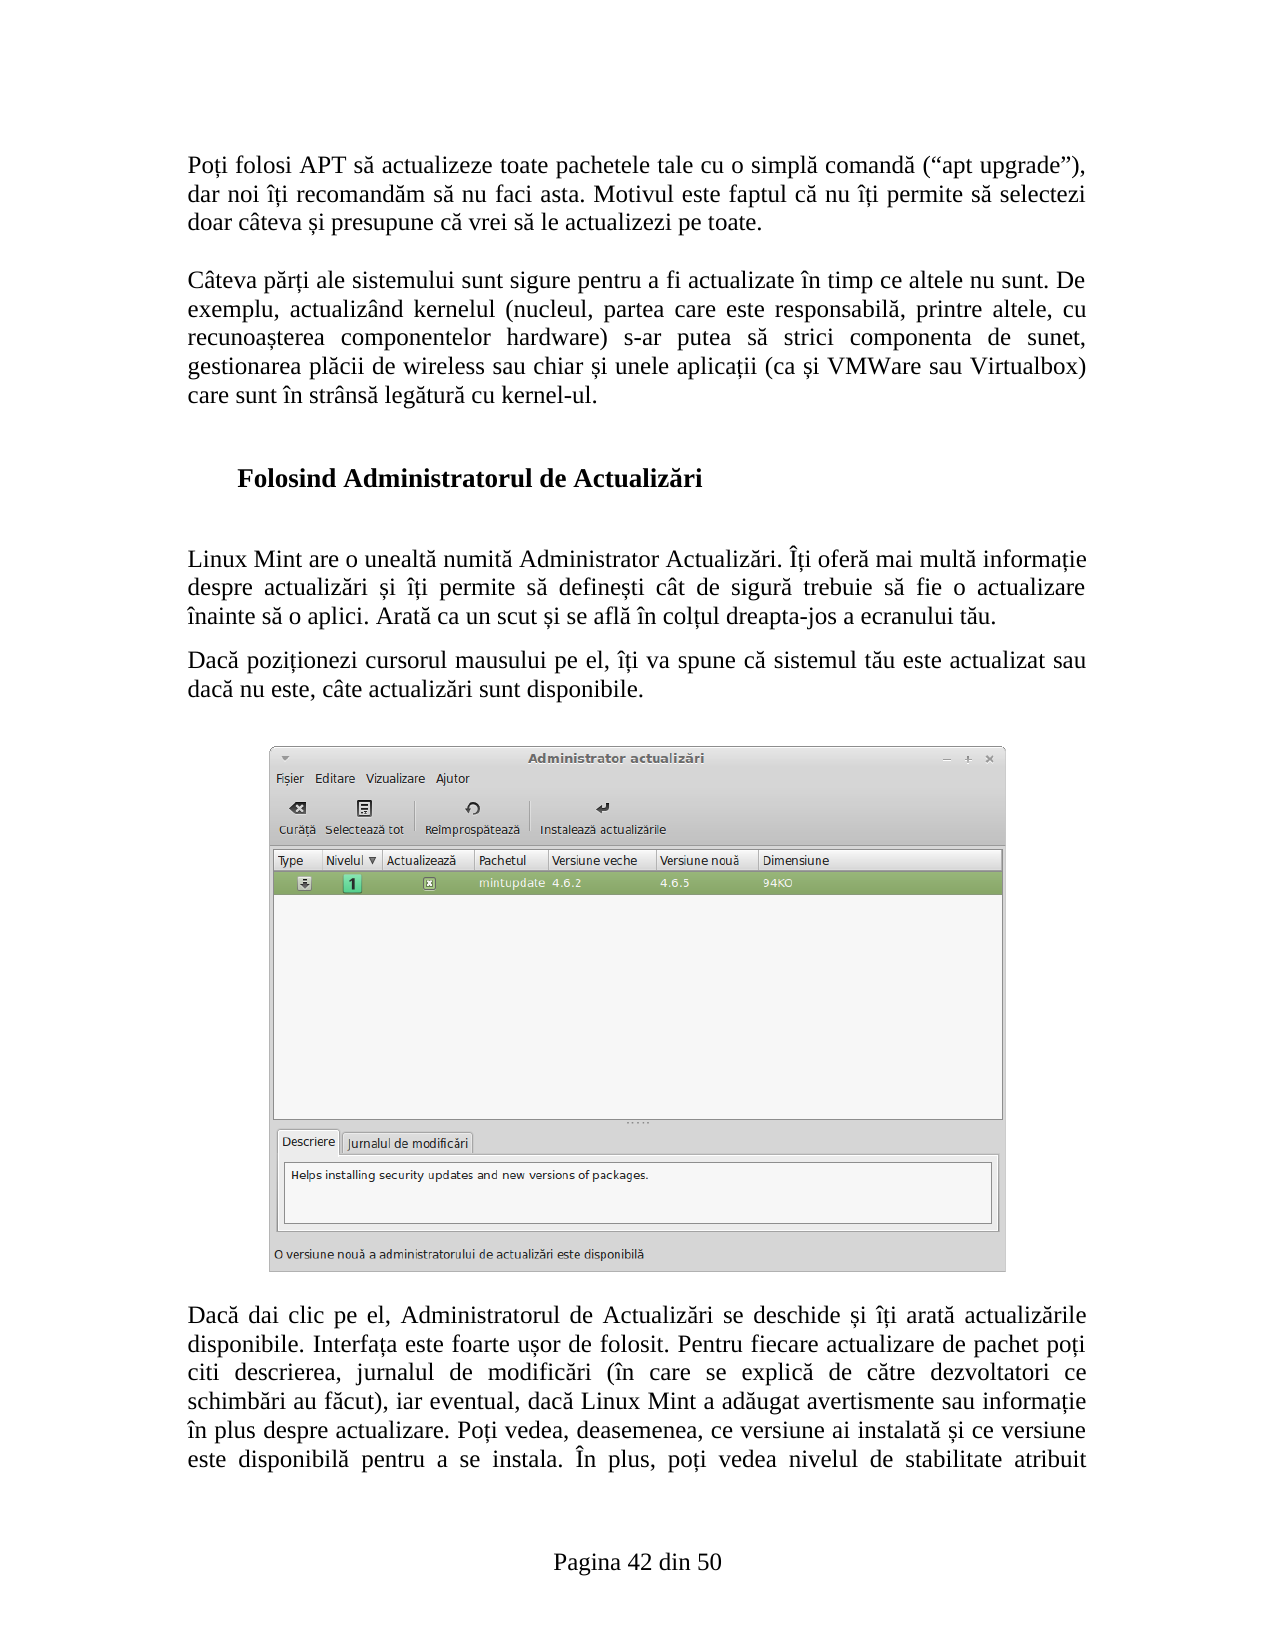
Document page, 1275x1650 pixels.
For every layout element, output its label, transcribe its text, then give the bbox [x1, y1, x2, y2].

text Câteva părți ale sistemului sunt sigure pentru a fi actualizate în timp ce altele nu sunt. De exemplu, actualizând kernelul (nucleul, partea care este responsabilă, printre altele, cu recunoașterea componentelor hardware) s-ar putea să strici componenta de sunet, gestionarea plăcii de wireless sau chiar și unele aplicații (ca și VMWare sau Virtualbox) care sunt în strânsă legătură cu kernel-ul. [187, 265, 1087, 409]
picture [269, 746, 1006, 1272]
subtitle Folosind Administratorul de Actualizări [187, 462, 1087, 494]
text Dacă dai clic pe el, Administratorul de Actualizări se deschide și îți arată actualizările disponibile. Interfața este foarte ușor de folosit. Pentru fiecare actualizare de pachet poți citi descrierea, jurnalul de modificări (în care se explică de către dezvoltatori ce schimbări au făcut), iar eventual, dacă Linux Mint a adăugat avertismente sau informație în plus despre actualizare. Poți vedea, deasemenea, ce versiune ai instalată și ce versiune este disponibilă pentru a se instala. În plus, poți vedea nivelul de stabilitate atribuit [187, 1300, 1087, 1472]
list Dacă poziționezi cursorul mausului pe el, îți va spune că sistemul tău este actualizat sau dacă nu este, câte actualizări sunt disponibile. [187, 645, 1087, 702]
list Linux Mint are o unealtă numită Administrator Actualizări. Îți oferă mai multă informație despre actualizări și îți permite să definești cât de sigură trebuie să fie o actualizare înainte să o aplici. Arată ca un scut și se află în colțul dreapta-jos a ecranului tău. [187, 544, 1087, 630]
text Poți folosi APT să actualizeze toate pachetele tale cu o simplă comandă (“apt upgrade”), dar noi îți recomandăm să nu faci asta. Motivul este faptul că nu îți permite să selectezi doar câteva și presupune că vrei să le actualizezi pe toate. [187, 150, 1087, 236]
